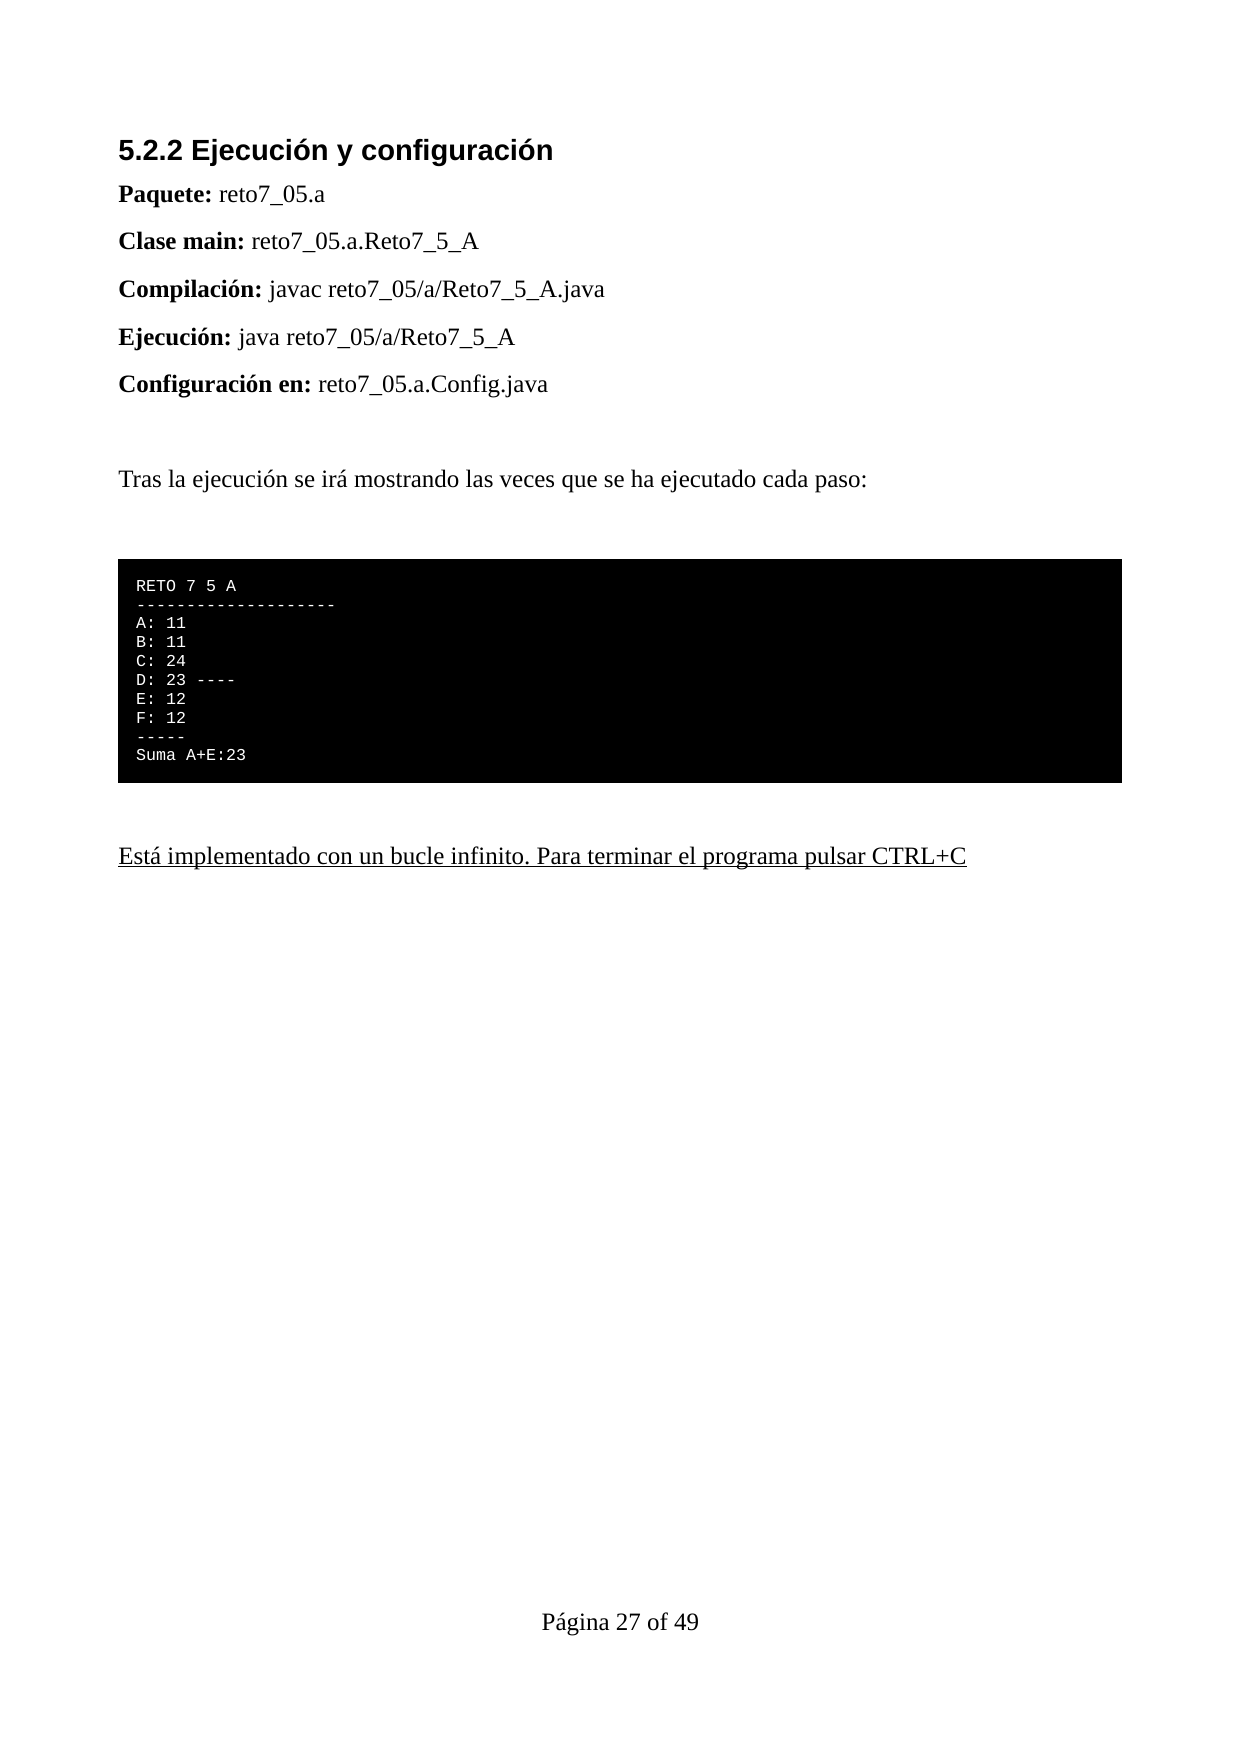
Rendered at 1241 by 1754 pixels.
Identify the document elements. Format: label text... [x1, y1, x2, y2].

text Clase main: reto7_05.a.Reto7_5_A [118, 226, 1122, 255]
text RETO 7 5 A [118, 559, 1122, 596]
text Suma A+E:23 [118, 747, 1122, 783]
text E: 12 [118, 690, 1122, 709]
text Está implementado con un bucle infinito. Para terminar el programa pulsar CTRL+C [118, 841, 1122, 870]
text -------------------- [118, 596, 1122, 615]
text Ejecución: java reto7_05/a/Reto7_5_A [118, 322, 1122, 350]
text B: 11 [118, 634, 1122, 653]
text Compilación: javac reto7_05/a/Reto7_5_A.java [118, 274, 1122, 303]
text A: 11 [118, 615, 1122, 634]
text C: 24 [118, 653, 1122, 672]
subtitle 5.2.2 Ejecución y configuración [118, 133, 1122, 166]
text Paquete: reto7_05.a [118, 179, 1122, 207]
text D: 23 ---- [118, 672, 1122, 690]
text Tras la ejecución se irá mostrando las veces que se ha ejecutado cada paso: [118, 464, 1122, 493]
text Configuración en: reto7_05.a.Config.java [118, 369, 1122, 398]
text F: 12 [118, 709, 1122, 728]
text ----- [118, 728, 1122, 747]
